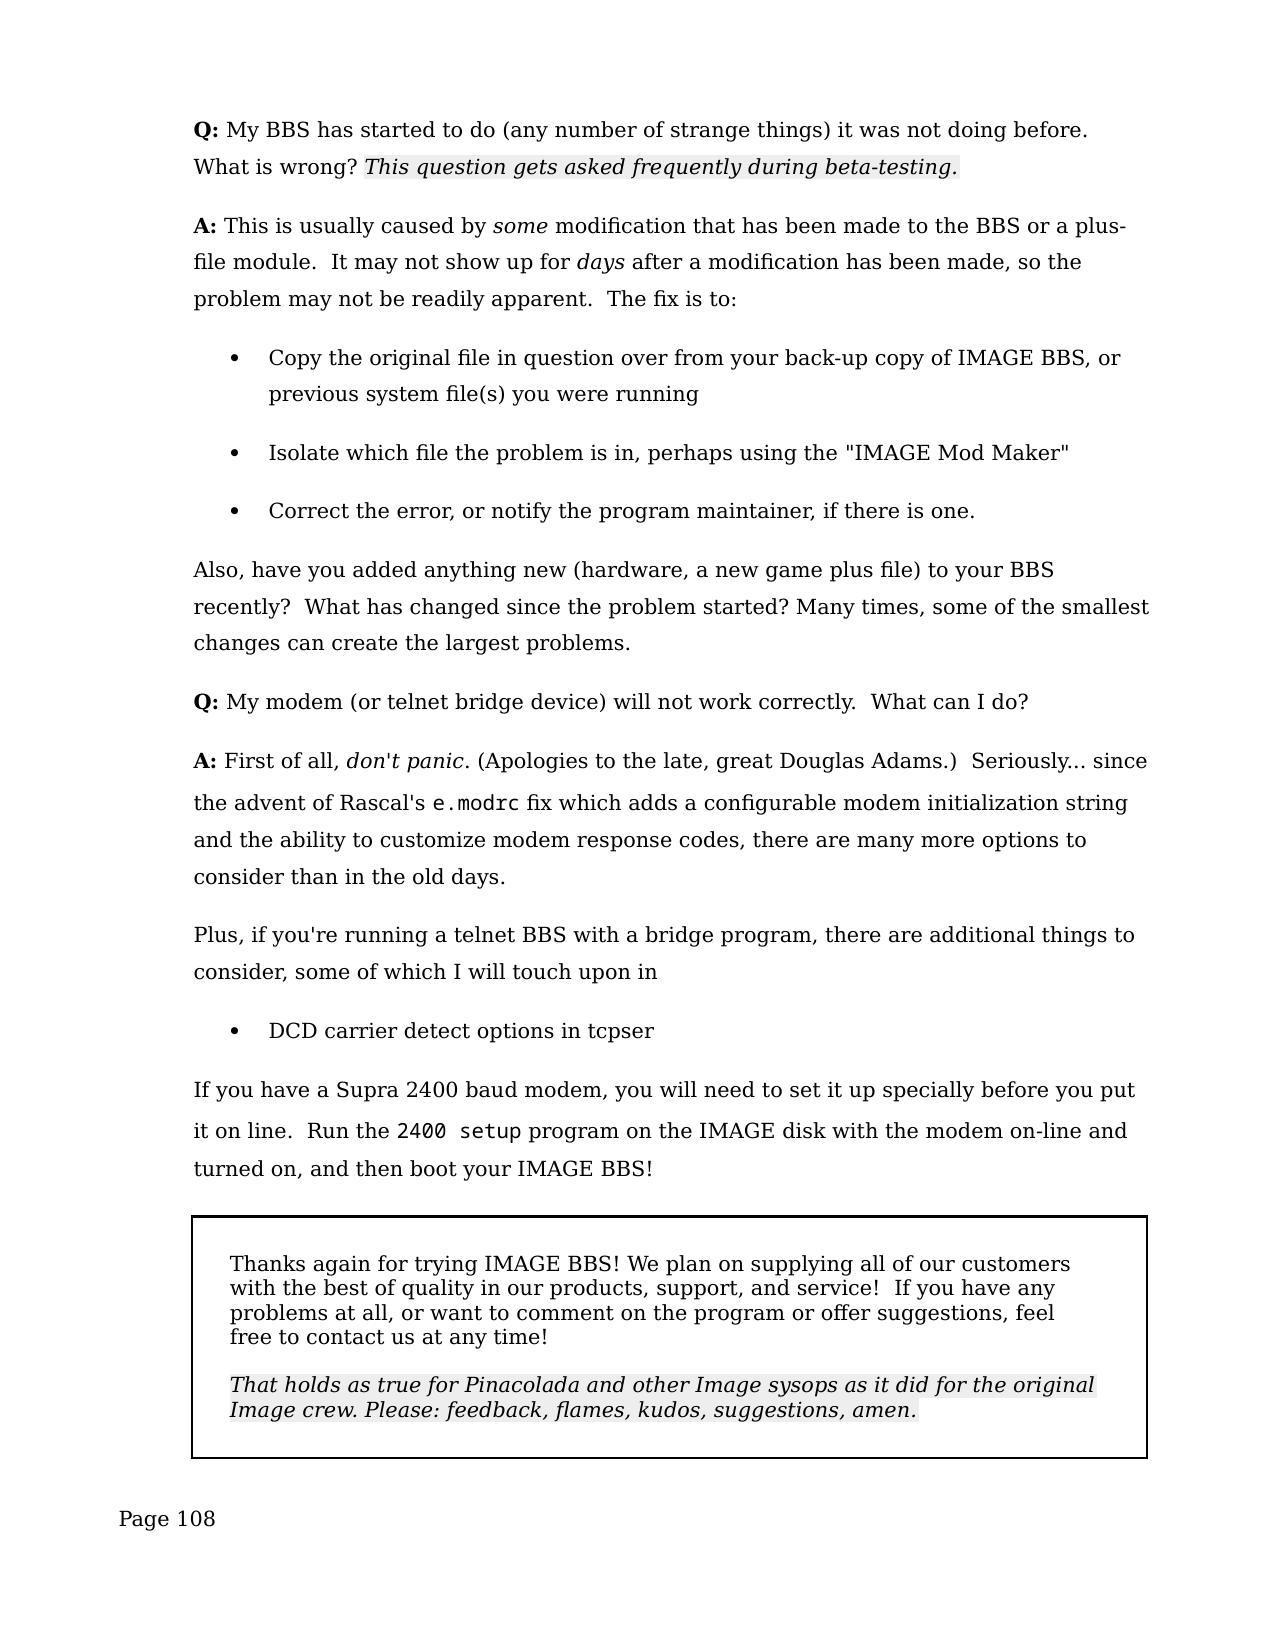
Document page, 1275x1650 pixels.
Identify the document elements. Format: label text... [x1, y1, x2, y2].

list Correct the error, or notify the program maintainer, if there is one. [231, 499, 1157, 524]
text If you have a Supra 2400 baud modem, you will need to set it up specially before you put it on line. Run the 2400 setup program on the IMAGE disk with the modem on-line and turned on, and then boot your IMAGE BBS! [193, 1078, 1157, 1181]
text Plus, if you're running a telnet BBS with a bridge program, there are additional things to consider, some of which I will touch upon in [193, 923, 1157, 984]
text Also, have you added anything new (hardware, a new game plus file) to your BBS recently? What has changed since the problem started? Many times, some of the smallest changes can create the largest problems. [193, 558, 1157, 655]
text A: First of all, don't panic. (Apologies to the late, great Douglas Adams.) Seriously... since the advent of Rascal's e.modrc fix which adds a configurable modem initialization string and the ability to customize modem response codes, there are many more options to consider than in the old days. [193, 749, 1157, 889]
table_header Thanks again for trying IMAGE BBS! We plan on supplying all of our customers with the best of quality in our products, support, and service! If you have any problems at all, or want to comment on the program or offer suggestions, feel free to contact us at any time! That holds as true for Pinacolada and other Image sysops as it did for the original Image crew. Please: feedback, flames, kudos, suggestions, amen. [193, 1218, 1146, 1457]
subtitle Q: My modem (or telnet bridge device) will not work correctly. What can I do? [193, 690, 1157, 714]
text Q: My BBS has started to do (any number of strange things) it was not doing before. What is wrong? This question gets asked frequently during beta-testing. [193, 118, 1157, 179]
list Isolate which file the problem is in, perhaps using the "IMAGE Mod Maker" [231, 441, 1157, 465]
list Copy the original file in question over from your back-up copy of IMAGE BBS, or previous system file(s) you were running [231, 346, 1157, 406]
list DCD carrier detect options in tcpser [231, 1019, 1157, 1043]
text A: This is usually caused by some modification that has been made to the BBS or a plus-file module. It may not show up for days after a modification has been made, so the problem may not be readily apparent. The fix is to: [193, 214, 1157, 311]
